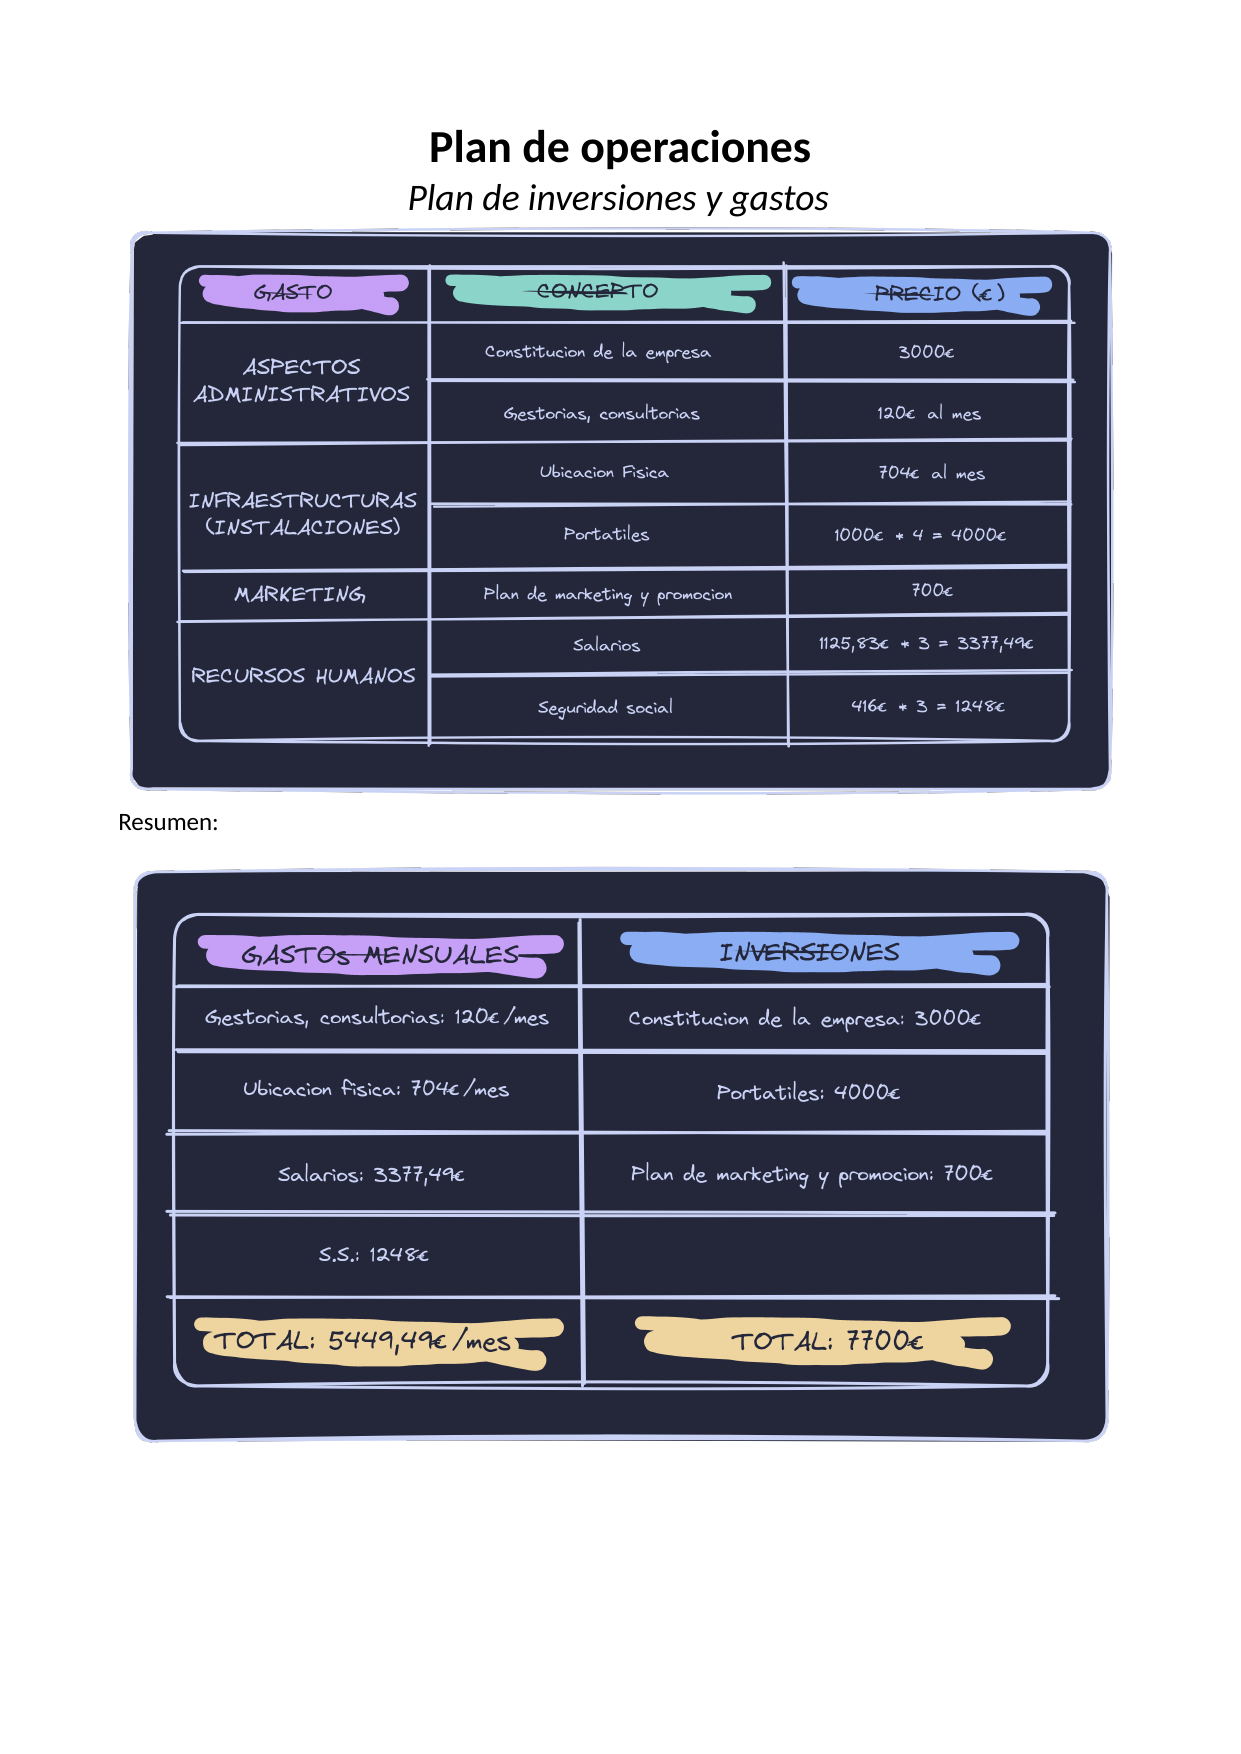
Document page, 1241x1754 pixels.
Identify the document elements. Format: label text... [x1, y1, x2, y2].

picture [118, 220, 1123, 802]
picture [118, 855, 1123, 1457]
text Plan de inversiones y gastos [118, 174, 1122, 220]
text Plan de operaciones [118, 118, 1122, 174]
text Resumen: [118, 802, 1122, 836]
